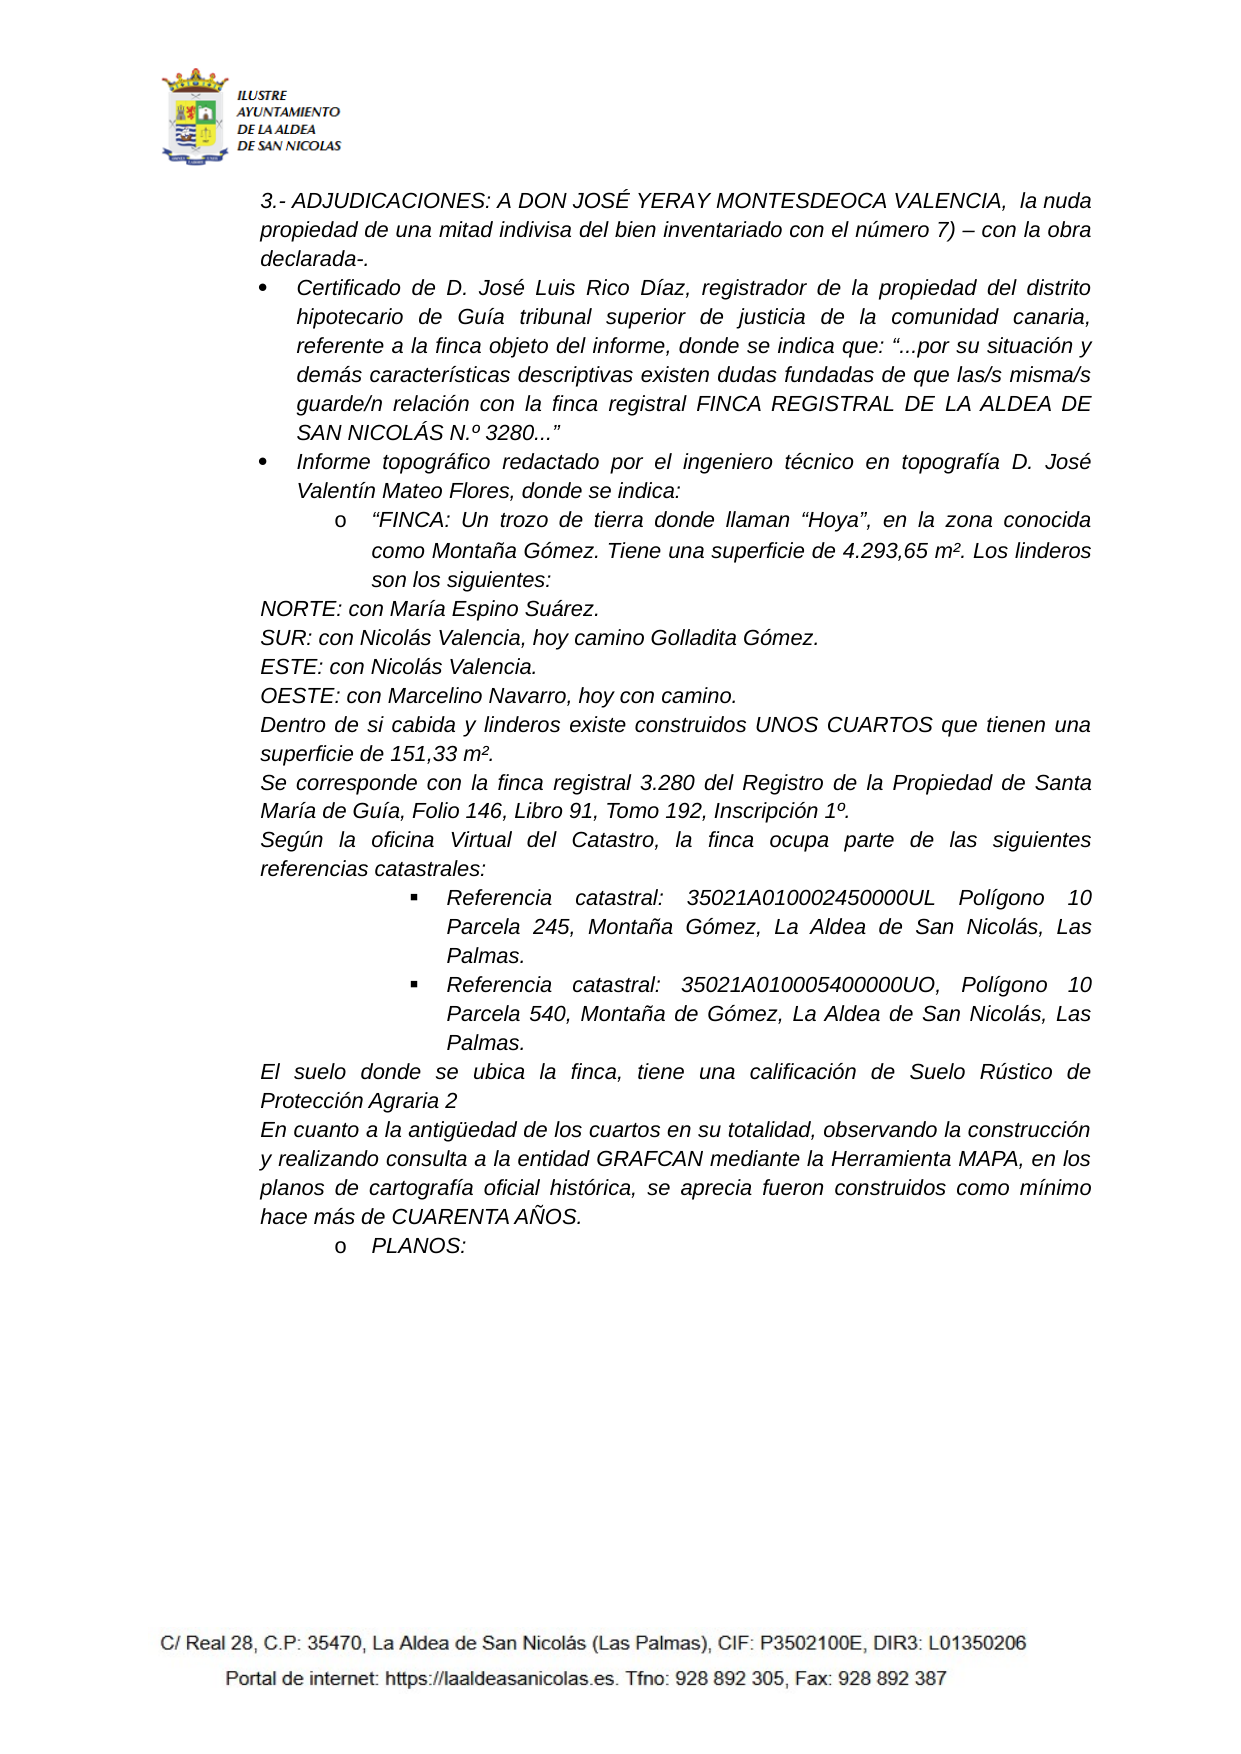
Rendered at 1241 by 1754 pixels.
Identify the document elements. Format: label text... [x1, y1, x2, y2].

text Se corresponde con la finca registral 3.280 del Registro de la Propiedad de Santa María de Guía, Folio 146, Libro 91, Tomo 192, Inscripción 1º. [260, 769, 1093, 824]
list Informe topográfico redactado por el ingeniero técnico en topografía D. José Valentín Mateo Flores, donde se indica: [259, 449, 1093, 503]
list Certificado de D. José Luis Rico Díaz, registrador de la propiedad del distrito hipotecario de Guía tribunal superior de justicia de la comunidad canaria, referente a la finca objeto del informe, donde se indica que: “...por su situación y demás características descriptivas existen dudas fundadas de que las/s misma/s guarde/n relación con la finca registral FINCA REGISTRAL DE LA ALDEA DE SAN NICOLÁS N.º 3280...” [259, 275, 1093, 445]
text Según la oficina Virtual del Catastro, la finca ocupa parte de las siguientes referencias catastrales: [260, 827, 1093, 882]
text NORTE: con María Espino Suárez. [260, 596, 1093, 621]
list Referencia catastral: 35021A010002450000UL Polígono 10 Parcela 245, Montaña Gómez, La Aldea de San Nicolás, Las Palmas. [409, 885, 1093, 968]
text SUR: con Nicolás Valencia, hoy camino Golladita Gómez. [260, 625, 1093, 650]
text 3.- ADJUDICACIONES: A DON JOSÉ YERAY MONTESDEOCA VALENCIA, la nuda propiedad de una mitad indivisa del bien inventariado con el número 7) – con la obra declarada-. [260, 188, 1093, 272]
text En cuanto a la antigüedad de los cuartos en su totalidad, observando la construcción y realizando consulta a la entidad GRAFCAN mediante la Herramienta MAPA, en los planos de cartografía oficial histórica, se aprecia fueron construidos como mínimo hace más de CUARENTA AÑOS. [260, 1117, 1093, 1229]
list Referencia catastral: 35021A010005400000UO, Polígono 10 Parcela 540, Montaña de Gómez, La Aldea de San Nicolás, Las Palmas. [409, 972, 1093, 1055]
text Dentro de si cabida y linderos existe construidos UNOS CUARTOS que tienen una superficie de 151,33 m². [260, 712, 1093, 766]
text ESTE: con Nicolás Valencia. [260, 654, 1093, 679]
picture [149, 1627, 1034, 1694]
list “FINCA: Un trozo de tierra donde llaman “Hoya”, en la zona conocida como Montaña Gómez. Tiene una superficie de 4.293,65 m². Los linderos son los siguientes: [334, 507, 1093, 592]
list PLANOS: [334, 1233, 1093, 1260]
picture [148, 60, 357, 173]
text El suelo donde se ubica la finca, tiene una calificación de Suelo Rústico de Protección Agraria 2 [260, 1059, 1093, 1113]
text OESTE: con Marcelino Navarro, hoy con camino. [260, 683, 1093, 708]
